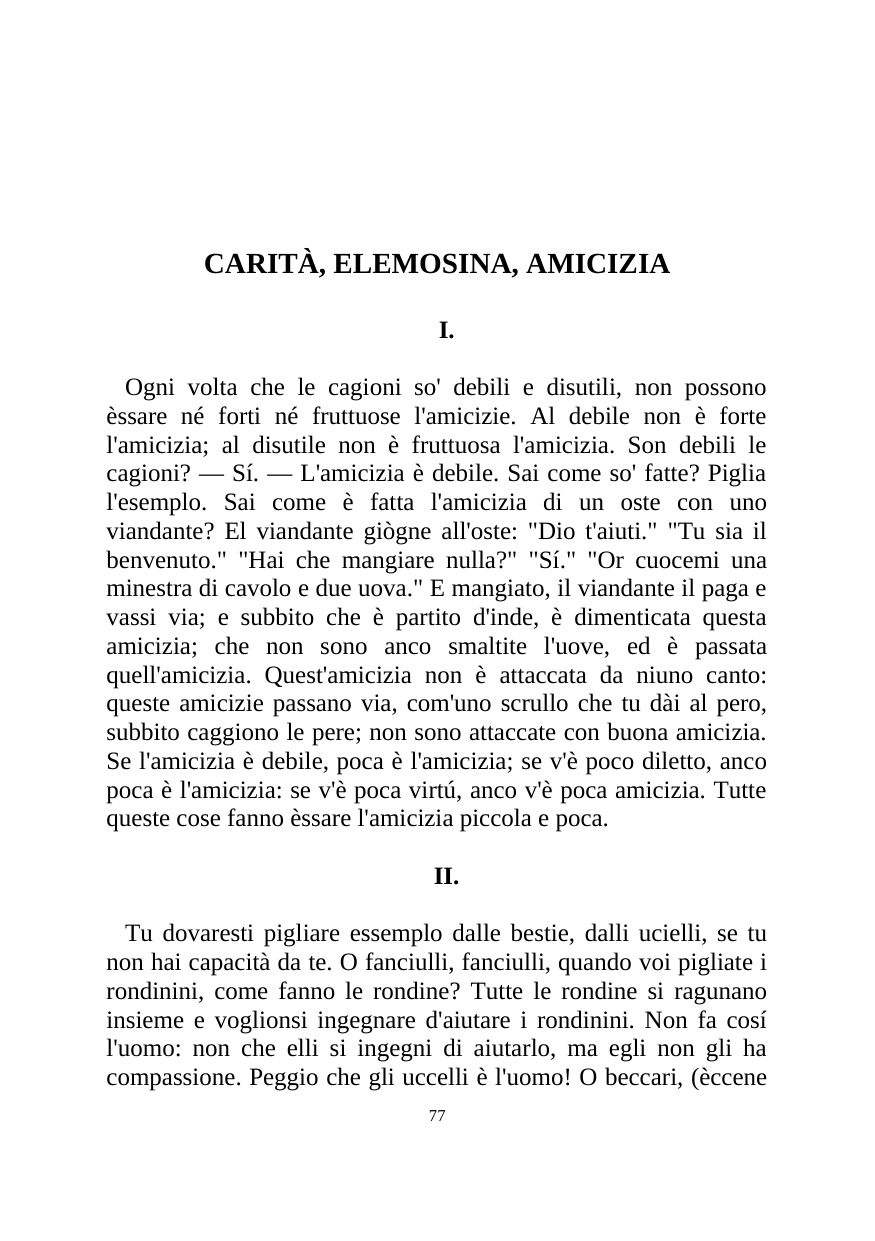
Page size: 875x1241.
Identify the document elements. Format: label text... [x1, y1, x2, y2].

text Ogni volta che le cagioni so' debili e disutili, non possono èssare né forti né fruttuose l'amicizie. Al debile non è forte l'amicizia; al disutile non è fruttuosa l'amicizia. Son debili le cagioni? — Sí. — L'amicizia è debile. Sai come so' fatte? Piglia l'esemplo. Sai come è fatta l'amicizia di un oste con uno viandante? El viandante giògne all'oste: "Dio t'aiuti." "Tu sia il benvenuto." "Hai che mangiare nulla?" "Sí." "Or cuocemi una minestra di cavolo e due uova." E mangiato, il viandante il paga e vassi via; e subbito che è partito d'inde, è dimenticata questa amicizia; che non sono anco smaltite l'uove, ed è passata quell'amicizia. Quest'amicizia non è attaccata da niuno canto: queste amicizie passano via, com'uno scrullo che tu dài al pero, subbito caggiono le pere; non sono attaccate con buona amicizia. Se l'amicizia è debile, poca è l'amicizia; se v'è poco diletto, anco poca è l'amicizia: se v'è poca virtú, anco v'è poca amicizia. Tutte queste cose fanno èssare l'amicizia piccola e poca. [106, 372, 768, 832]
text I. [106, 315, 768, 343]
text Tu dovaresti pigliare essemplo dalle bestie, dalli ucielli, se tu non hai capacità da te. O fanciulli, fanciulli, quando voi pigliate i rondinini, come fanno le rondine? Tutte le rondine si ragunano insieme e voglionsi ingegnare d'aiutare i rondinini. Non fa cosí l'uomo: non che elli si ingegni di aiutarlo, ma egli non gli ha compassione. Peggio che gli uccelli è l'uomo! O beccari, (èccene [106, 918, 768, 1091]
subtitle CARITÀ, ELEMOSINA, AMICIZIA [106, 246, 768, 280]
text II. [106, 861, 768, 890]
